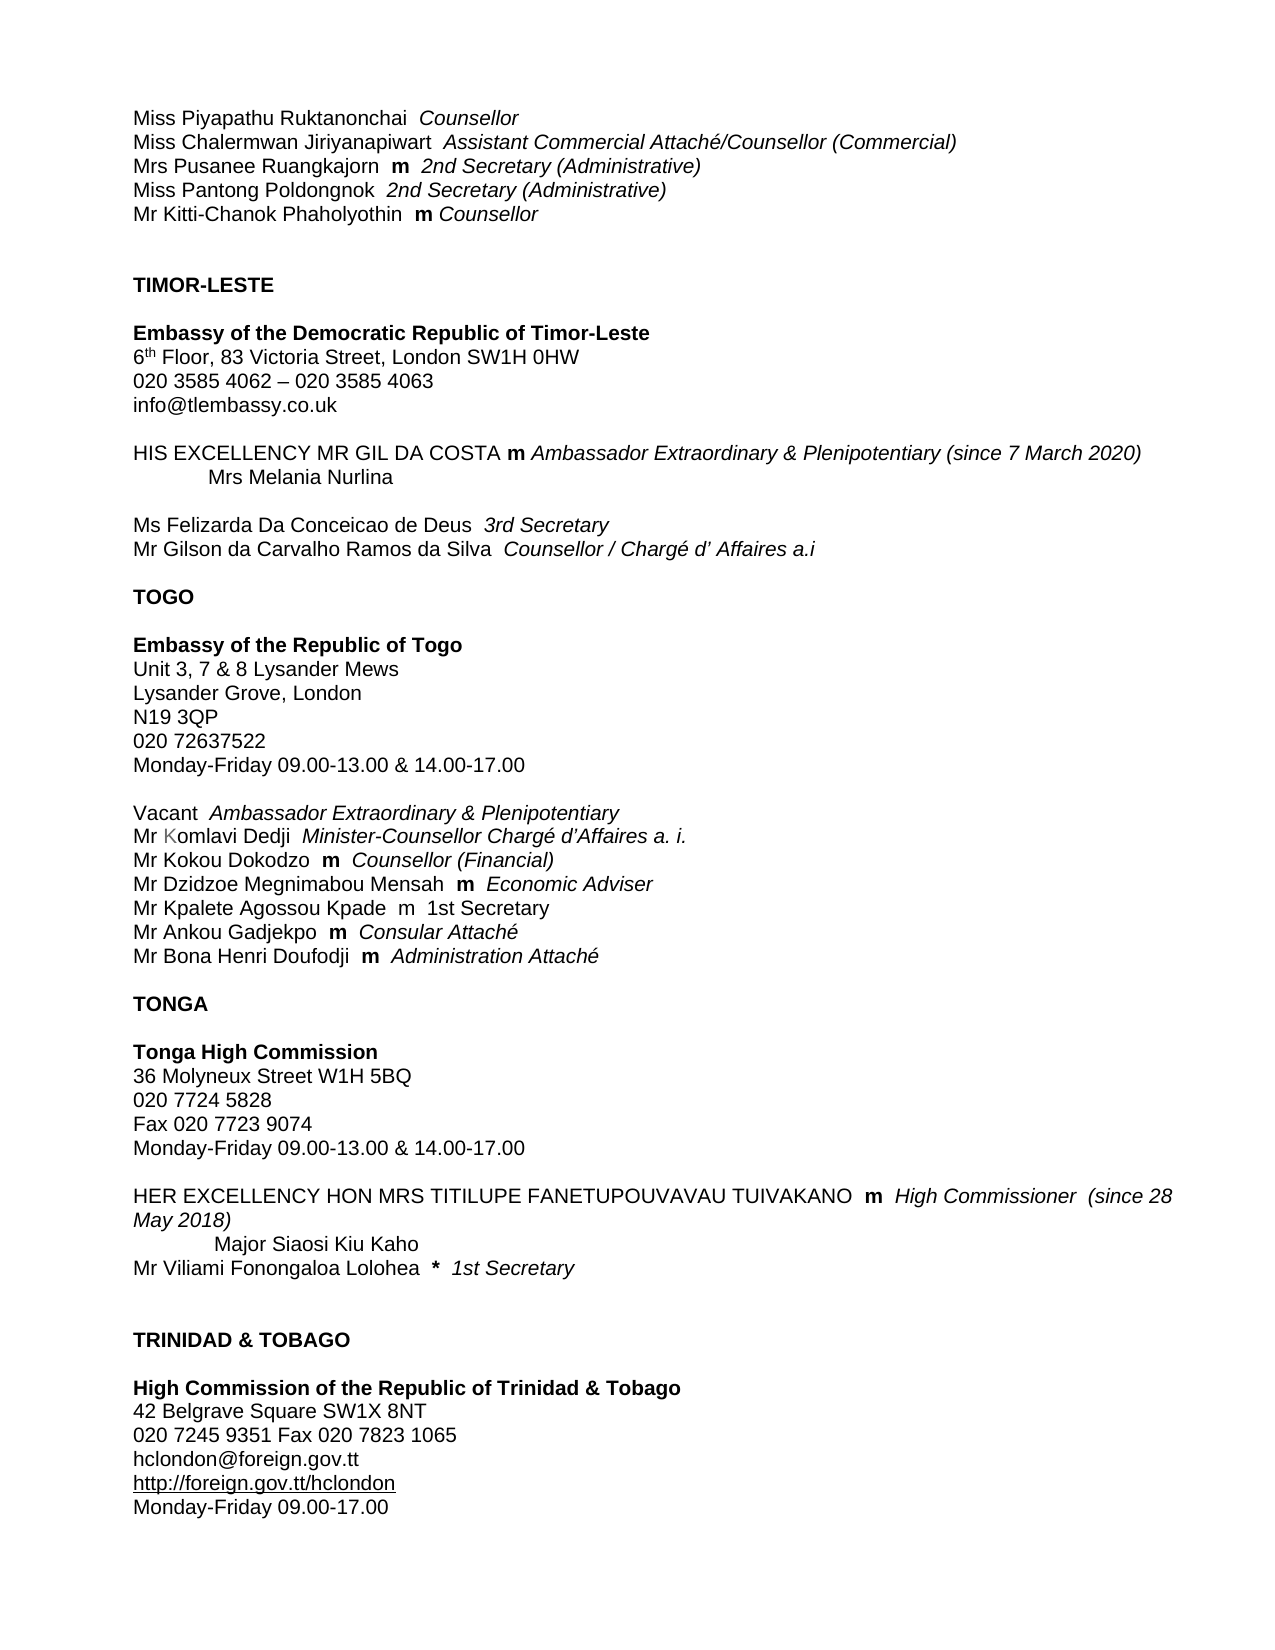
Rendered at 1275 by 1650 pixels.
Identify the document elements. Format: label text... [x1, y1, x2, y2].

text Fax 020 7723 9074 [133, 1112, 1181, 1136]
text info@tlembassy.co.uk [133, 393, 1181, 417]
text Embassy of the Republic of Togo [133, 633, 1181, 657]
text 020 3585 4062 – 020 3585 4063 [133, 369, 1181, 393]
text Mr Gilson da Carvalho Ramos da Silva Counsellor / Chargé d’ Affaires a.i [133, 537, 1181, 561]
text Mr Dzidzoe Megnimabou Mensah m Economic Adviser [133, 872, 1181, 896]
text Mr Kitti-Chanok Phaholyothin m Counsellor [133, 201, 1181, 225]
text Mrs Pusanee Ruangkajorn m 2nd Secretary (Administrative) [133, 153, 1234, 177]
text Mr Viliami Fonongaloa Lolohea * 1st Secretary [133, 1256, 1181, 1279]
text Mr Bona Henri Doufodji m Administration Attaché [133, 944, 1181, 968]
text Unit 3, 7 & 8 Lysander Mews [133, 657, 1181, 681]
text Miss Piyapathu Ruktanonchai Counsellor [133, 106, 1275, 129]
text HER EXCELLENCY HON MRS TITILUPE FANETUPOUVAVAU TUIVAKANO m High Commissioner (since 28 May 2018) [133, 1184, 1181, 1232]
text http://foreign.gov.tt/hclondon [133, 1471, 1181, 1495]
text 36 Molyneux Street W1H 5BQ [133, 1064, 1181, 1088]
text Monday-Friday 09.00-13.00 & 14.00-17.00 [133, 1136, 1181, 1160]
text Mr Kokou Dokodzo m Counsellor (Financial) [133, 848, 1181, 872]
subtitle TRINIDAD & TOBAGO [133, 1327, 1181, 1351]
text TIMOR-LESTE [133, 273, 1181, 297]
text Tonga High Commission [133, 1040, 1181, 1064]
text TONGA [133, 992, 1181, 1016]
text Vacant Ambassador Extraordinary & Plenipotentiary [133, 800, 1181, 824]
text High Commission of the Republic of Trinidad & Tobago [133, 1375, 1181, 1399]
text Ms Felizarda Da Conceicao de Deus 3rd Secretary [133, 513, 1181, 537]
text N19 3QP [133, 704, 1181, 728]
text Embassy of the Democratic Republic of Timor-Leste [133, 321, 1181, 345]
text Mr Komlavi Dedji Minister-Counsellor Chargé d’Affaires a. i. [133, 824, 1181, 848]
text Lysander Grove, London [133, 681, 1181, 704]
text Miss Pantong Poldongnok 2nd Secretary (Administrative) [133, 177, 1234, 201]
text Monday-Friday 09.00-13.00 & 14.00-17.00 [133, 752, 1181, 776]
text Mrs Melania Nurlina [133, 465, 1181, 489]
text Monday-Friday 09.00-17.00 [133, 1495, 1181, 1519]
text Mr Kpalete Agossou Kpade m 1st Secretary [133, 896, 1181, 920]
text 6th Floor, 83 Victoria Street, London SW1H 0HW [133, 345, 1181, 369]
text 020 7724 5828 [133, 1088, 1181, 1112]
text 020 72637522 [133, 728, 1181, 752]
text hclondon@foreign.gov.tt [133, 1447, 1181, 1471]
text HIS EXCELLENCY MR GIL DA COSTA m Ambassador Extraordinary & Plenipotentiary (since 7 March 2020) [133, 441, 1181, 465]
text Major Siaosi Kiu Kaho [133, 1232, 1181, 1256]
text Mr Ankou Gadjekpo m Consular Attaché [133, 920, 1181, 944]
text 020 7245 9351 Fax 020 7823 1065 [133, 1423, 1181, 1447]
text 42 Belgrave Square SW1X 8NT [133, 1399, 1181, 1423]
text Miss Chalermwan Jiriyanapiwart Assistant Commercial Attaché/Counsellor (Commercial) [133, 129, 1275, 153]
text TOGO [133, 585, 1181, 609]
